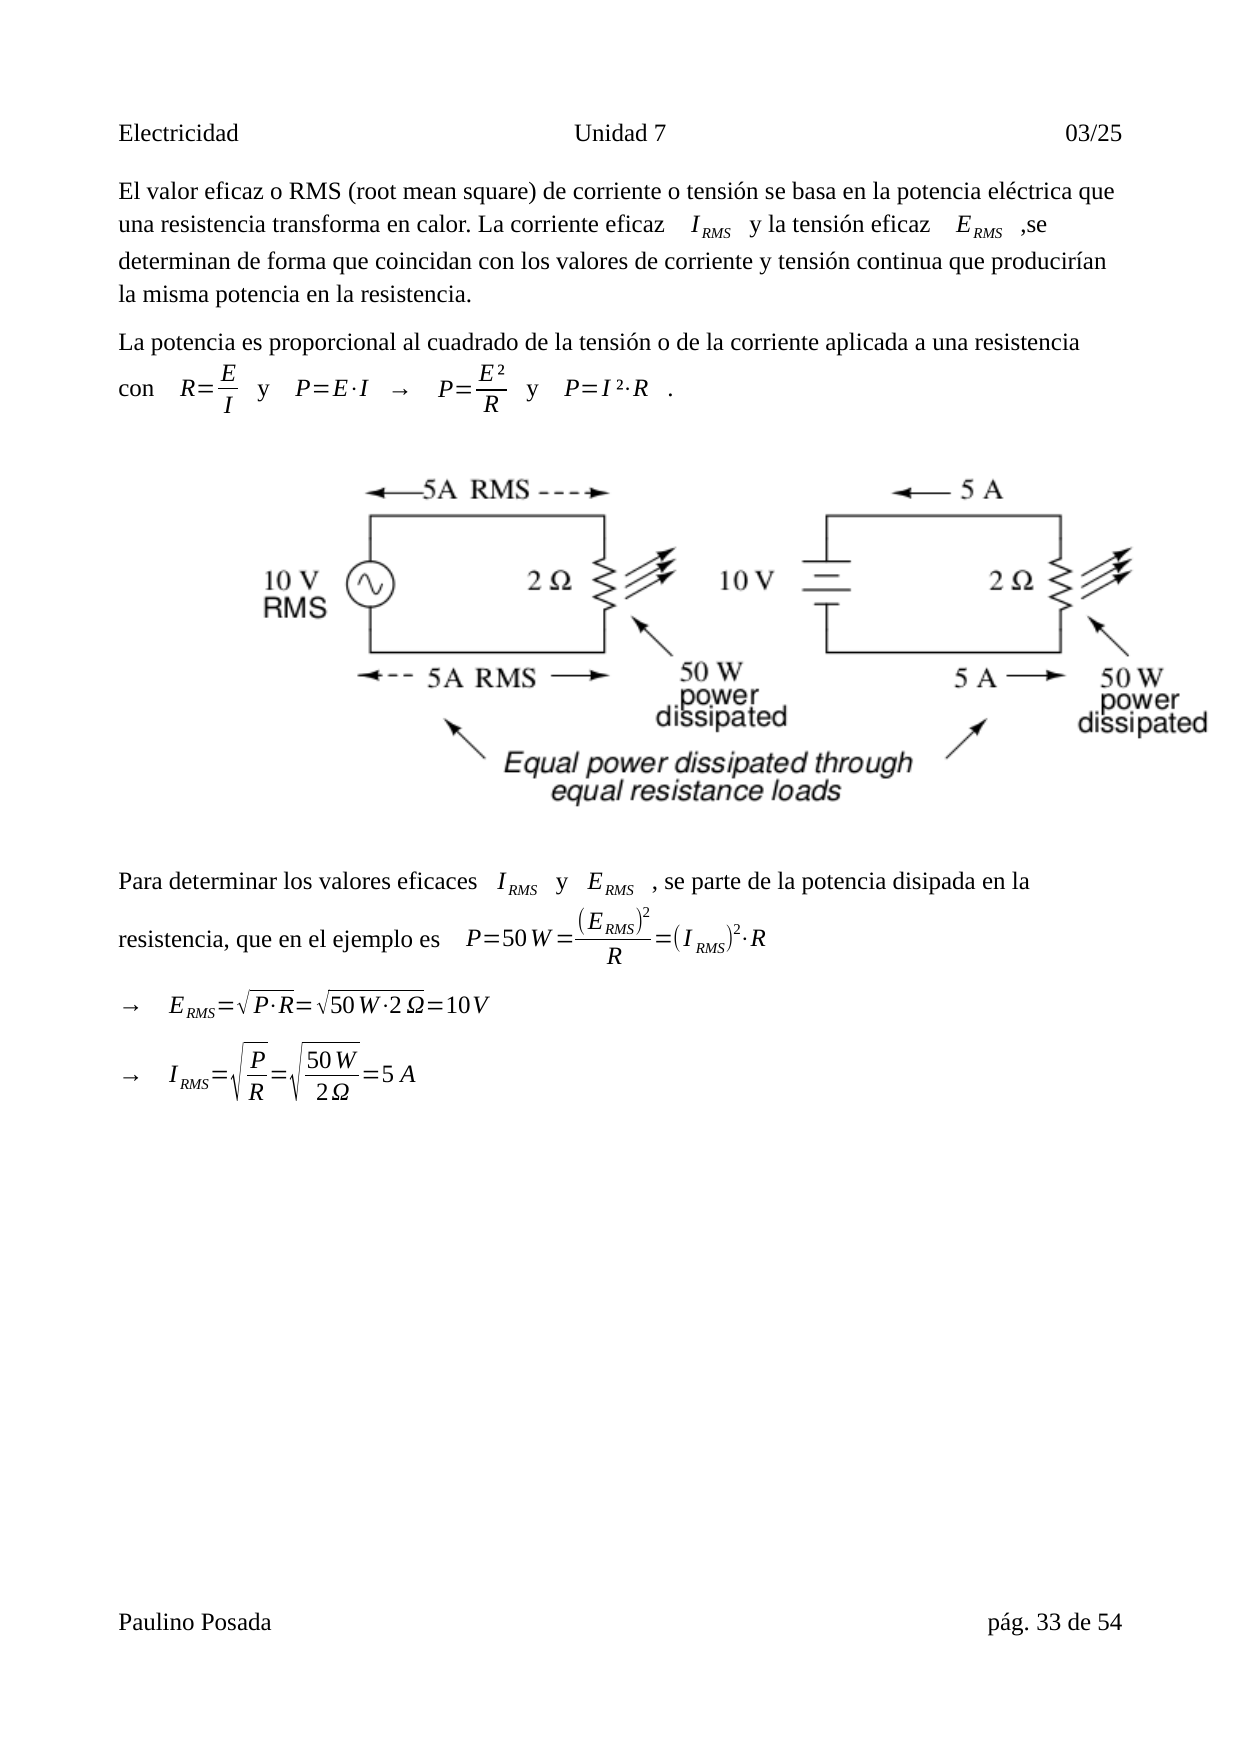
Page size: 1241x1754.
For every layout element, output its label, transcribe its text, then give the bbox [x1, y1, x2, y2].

text → [118, 1041, 1122, 1105]
picture [245, 451, 1221, 822]
text Para determinar los valores eficacesy, se parte de la potencia disipada en la resistencia, que en el ejemplo es [118, 866, 1122, 969]
text El valor eficaz o RMS (root mean square) de corriente o tensión se basa en la potencia eléctrica que una resistencia transforma en calor. La corriente eficaz y la tensión eficaz ,se determinan de forma que coincidan con los valores de corriente y tensión continua que producirían la misma potencia en la resistencia. [118, 176, 1122, 308]
text → [118, 988, 1122, 1022]
text La potencia es proporcional al cuadrado de la tensión o de la corriente aplicada a una resistencia con y → y . [118, 327, 1122, 419]
